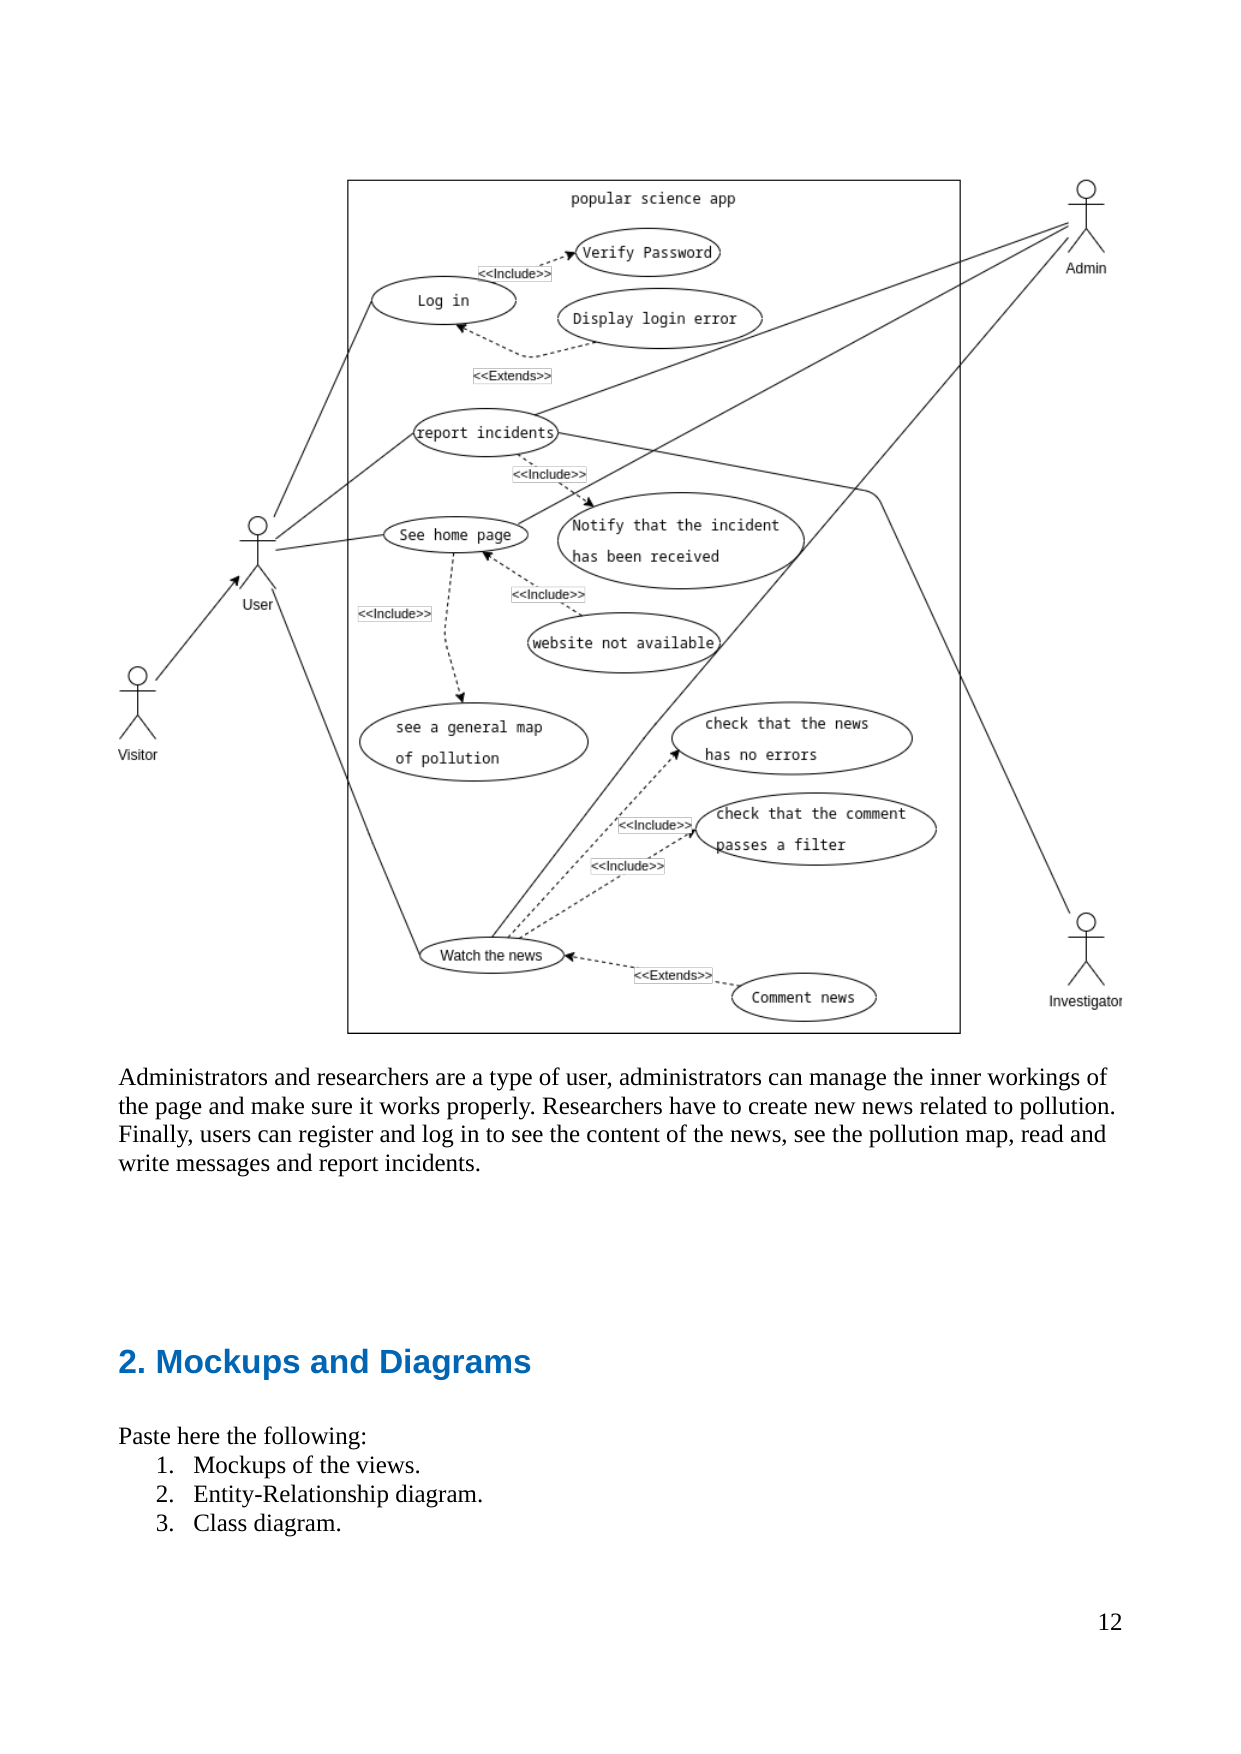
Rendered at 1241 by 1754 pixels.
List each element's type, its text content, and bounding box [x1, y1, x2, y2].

subtitle 2. Mockups and Diagrams [118, 1342, 1122, 1380]
text Paste here the following: [118, 1421, 1122, 1450]
text Administrators and researchers are a type of user, administrators can manage the inner workings of the page and make sure it works properly. Researchers have to create new news related to pollution. Finally, users can register and log in to see the content of the news, see the pollution map, read and write messages and report incidents. [118, 1062, 1122, 1177]
list Class diagram. [156, 1508, 1122, 1536]
list Entity-Relationship diagram. [156, 1479, 1122, 1508]
list Mockups of the views. [156, 1450, 1122, 1479]
picture [118, 175, 1123, 1034]
